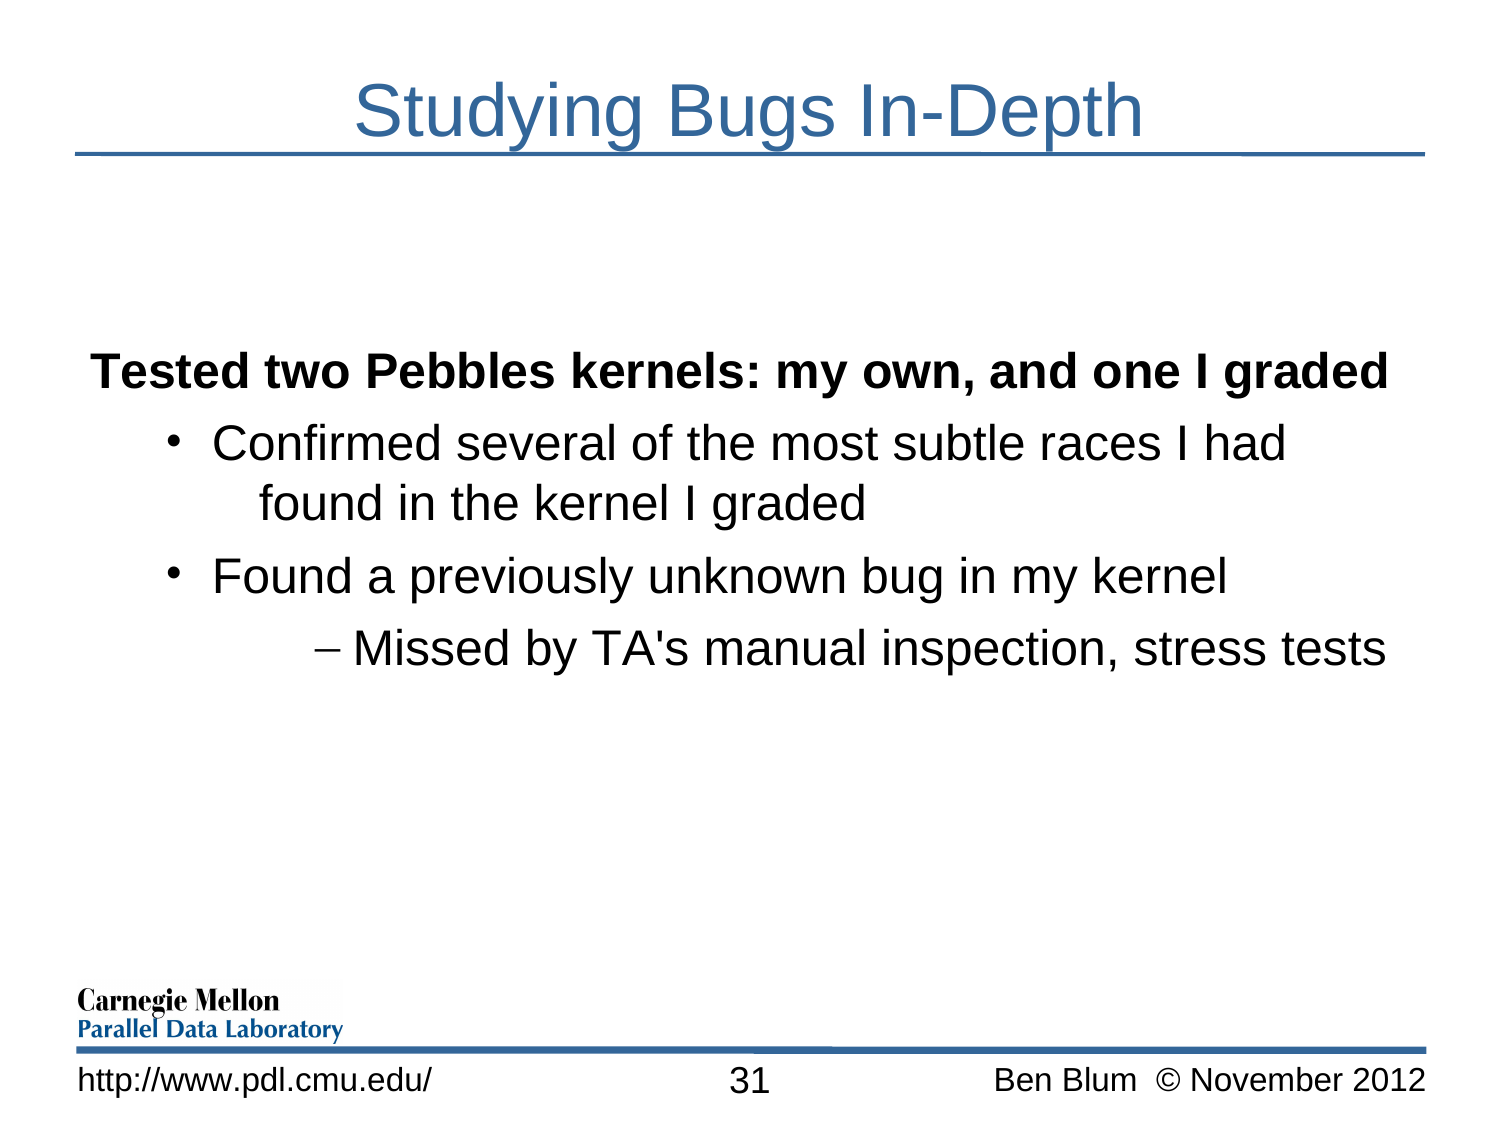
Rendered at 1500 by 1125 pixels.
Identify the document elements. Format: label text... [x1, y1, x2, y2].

list Tested two Pebbles kernels: my own, and one I graded Confirmed several of the most subtle races I had found in the kernel I graded Found a previously unknown bug in my kernel Missed by TA's manual inspection, stress tests [75, 187, 1426, 856]
picture [77, 979, 343, 1044]
title Studying Bugs In-Depth [112, 50, 1388, 163]
